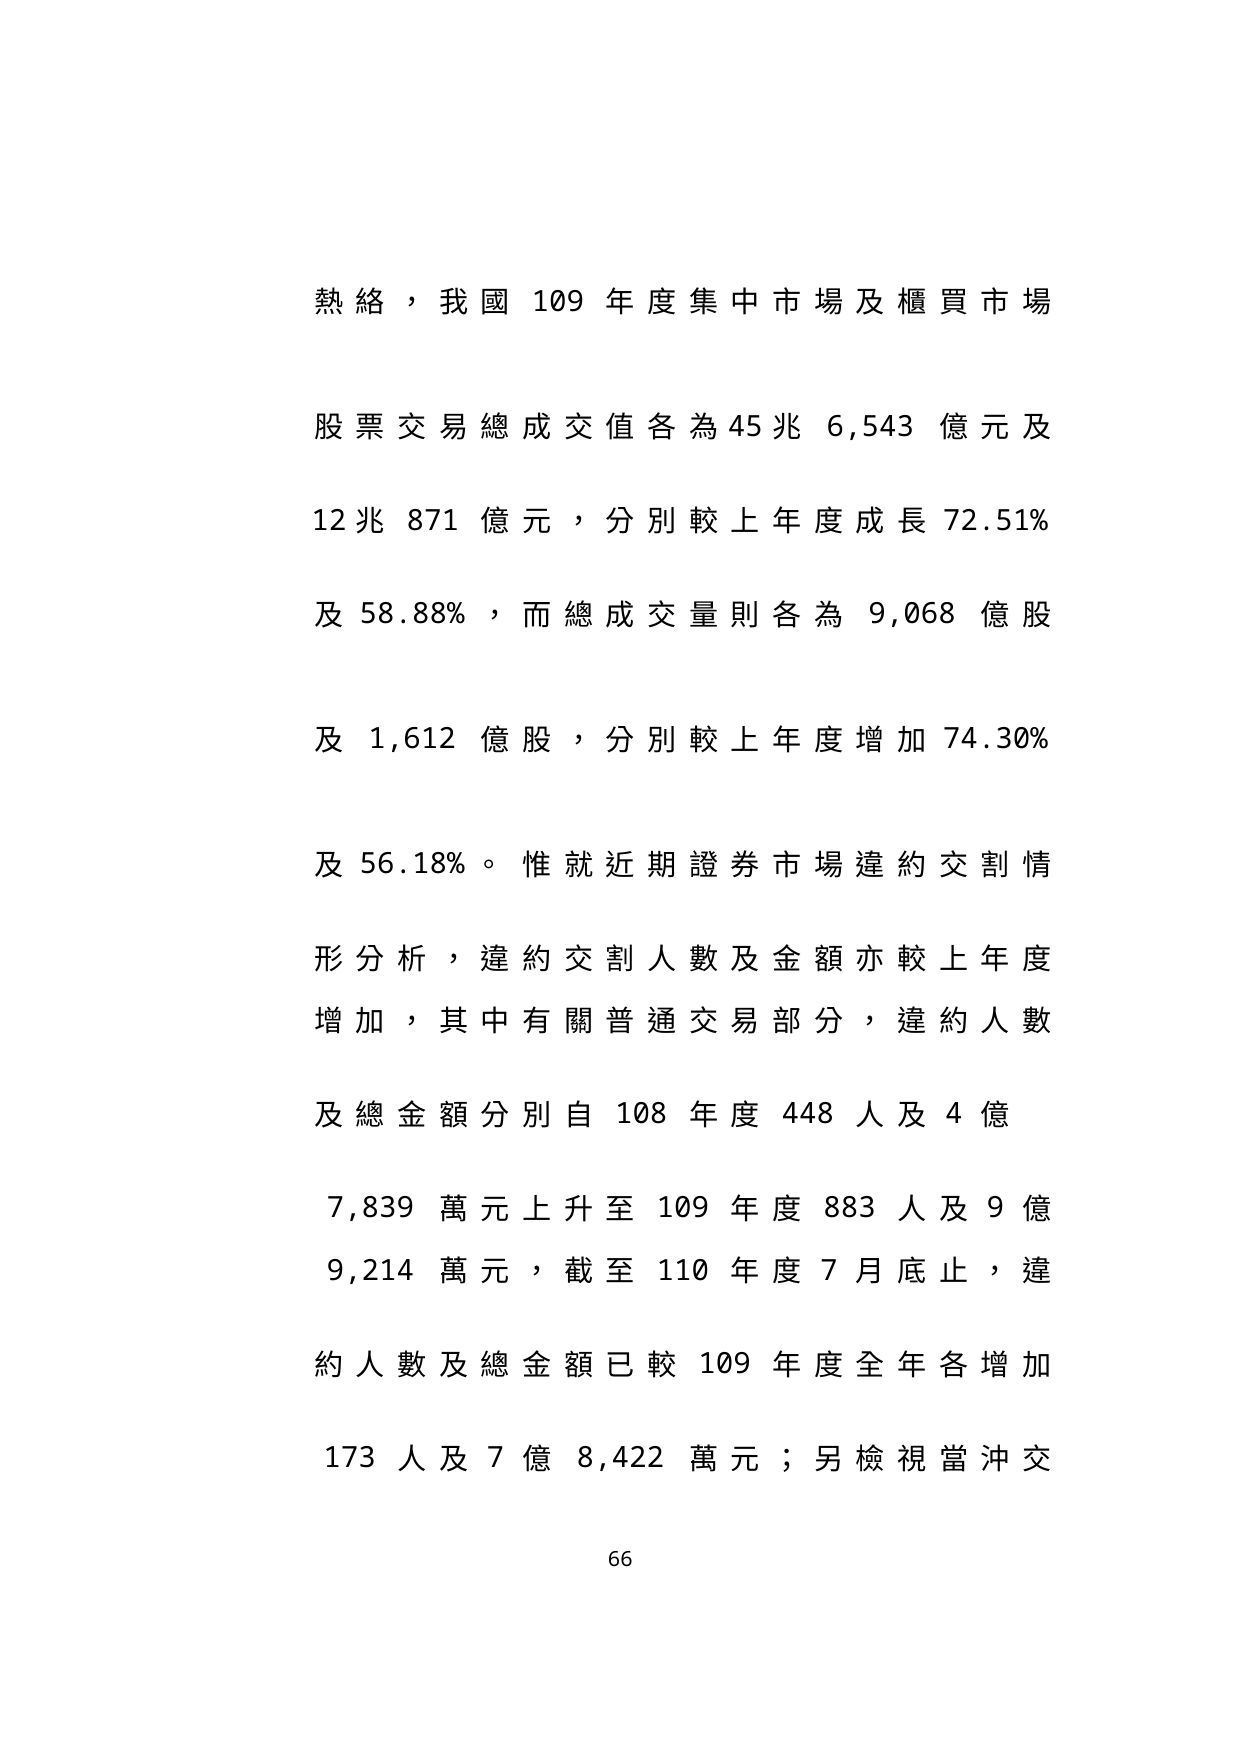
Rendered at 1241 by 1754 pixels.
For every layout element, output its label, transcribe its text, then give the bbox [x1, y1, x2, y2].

text 熱絡，我國109年度集中市場及櫃買市場股票交易總成交值各為45兆6,543億元及12兆871億元，分別較上年度成長72.51%及58.88%，而總成交量則各為9,068億股及1,612億股，分別較上年度增加74.30%及56.18%。惟就近期證券市場違約交割情形分析，違約交割人數及金額亦較上年度增加，其中有關普通交易部分，違約人數及總金額分別自108年度448人及4億7,839萬元上升至109年度883人及9億9,214萬元，截至110年度7月底止，違約人數及總金額已較109年度全年各增加173人及7億8,422萬元；另檢視當沖交 [271, 227, 1058, 1477]
